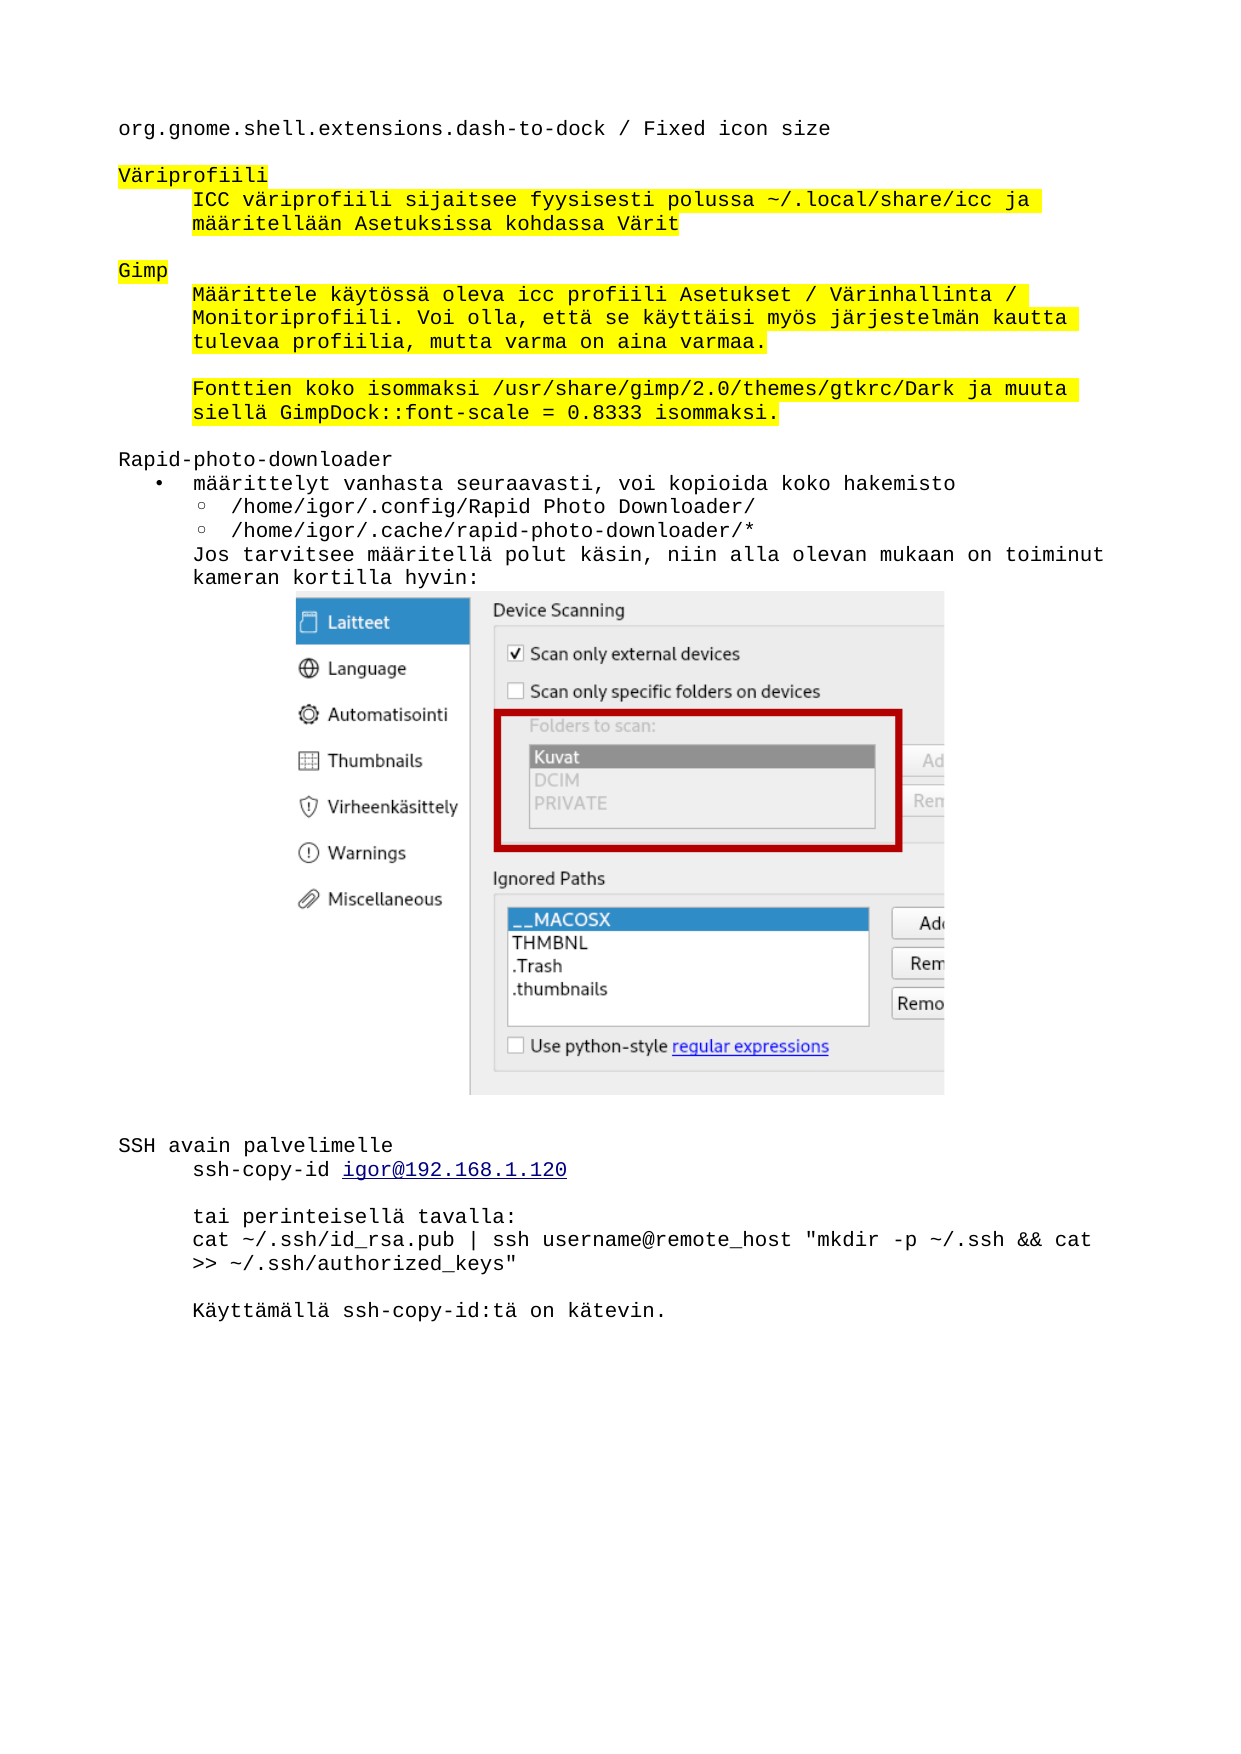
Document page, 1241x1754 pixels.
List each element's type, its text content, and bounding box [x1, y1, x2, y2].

text tai perinteisellä tavalla: [192, 1206, 1122, 1229]
text Käyttämällä ssh-copy-id:tä on kätevin. [192, 1300, 1122, 1324]
text Väriprofiili [118, 165, 1122, 189]
list määrittelyt vanhasta seuraavasti, voi kopioida koko hakemisto [156, 473, 1122, 496]
text Fonttien koko isommaksi /usr/share/gimp/2.0/themes/gtkrc/Dark ja muuta siellä GimpDock::font-scale = 0.8333 isommaksi. [192, 378, 1122, 426]
text Jos tarvitsee määritellä polut käsin, niin alla olevan mukaan on toiminut kameran kortilla hyvin: [192, 544, 1122, 591]
picture [295, 591, 945, 1095]
list /home/igor/.config/Rapid Photo Downloader/ [193, 496, 1122, 520]
text SSH avain palvelimelle [118, 1135, 1122, 1158]
text Gimp [118, 260, 1122, 284]
text ssh-copy-id igor@192.168.1.120 [192, 1158, 1122, 1182]
text cat ~/.ssh/id_rsa.pub | ssh username@remote_host "mkdir -p ~/.ssh && cat >> ~/.ssh/authorized_keys" [192, 1229, 1122, 1277]
text org.gnome.shell.extensions.dash-to-dock / Fixed icon size [118, 118, 1122, 142]
list /home/igor/.cache/rapid-photo-downloader/* [193, 520, 1122, 544]
text ICC väriprofiili sijaitsee fyysisesti polussa ~/.local/share/icc ja määritellään Asetuksissa kohdassa Värit [192, 189, 1122, 236]
text Määrittele käytössä oleva icc profiili Asetukset / Värinhallinta / Monitoriprofiili. Voi olla, että se käyttäisi myös järjestelmän kautta tulevaa profiilia, mutta varma on aina varmaa. [192, 284, 1122, 354]
text Rapid-photo-downloader [118, 449, 1122, 473]
